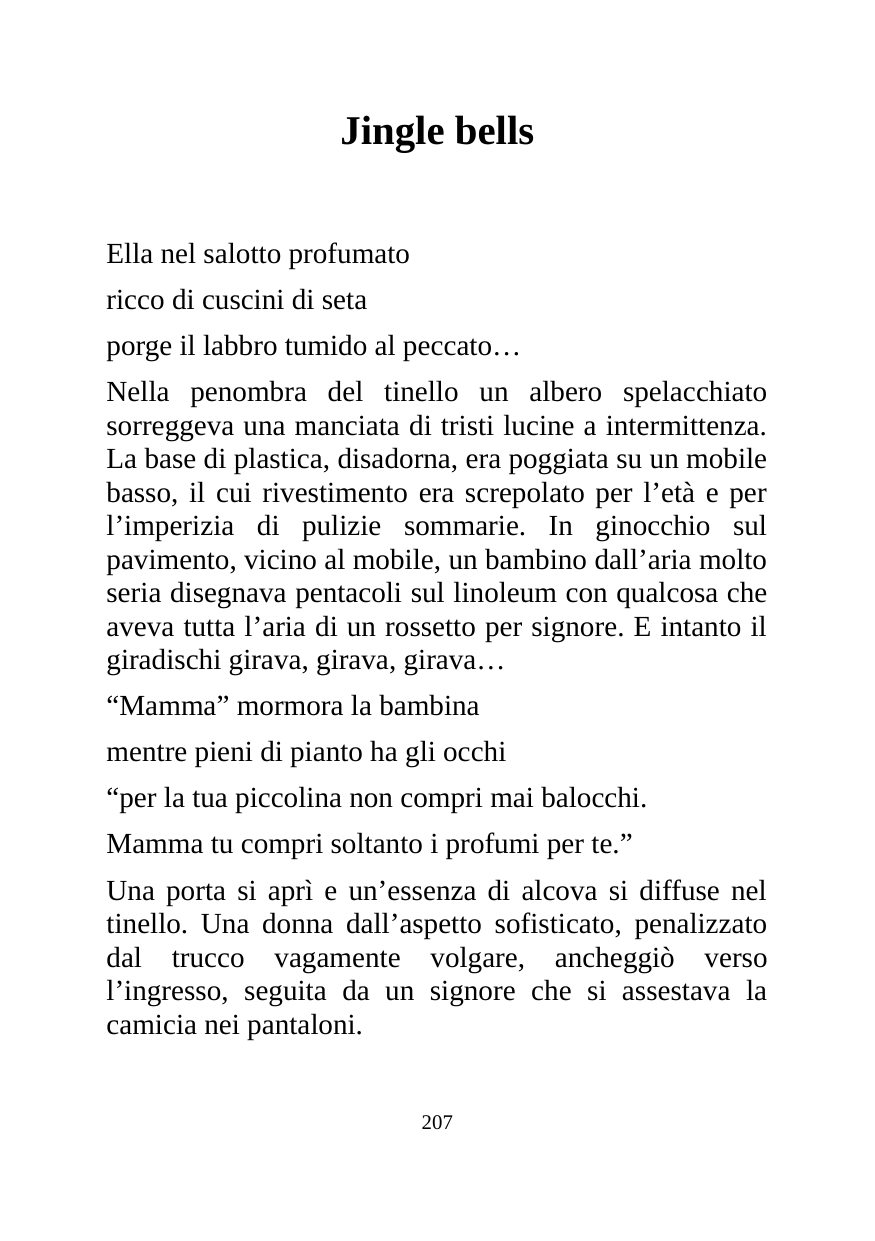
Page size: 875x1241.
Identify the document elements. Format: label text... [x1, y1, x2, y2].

text “Mamma” mormora la bambina [106, 688, 768, 722]
text Mamma tu compri soltanto i profumi per te.” [106, 827, 768, 860]
text Nella penombra del tinello un albero spelacchiato sorreggeva una manciata di tristi lucine a intermittenza. La base di plastica, disadorna, era poggiata su un mobile basso, il cui rivestimento era screpolato per l’età e per l’imperizia di pulizie sommarie. In ginocchio sul pavimento, vicino al mobile, un bambino dall’aria molto seria disegnava pentacoli sul linoleum con qualcosa che aveva tutta l’aria di un rossetto per signore. E intanto il giradischi girava, girava, girava… [106, 374, 768, 676]
text Una porta si aprì e un’essenza di alcova si diffuse nel tinello. Una donna dall’aspetto sofisticato, penalizzato dal trucco vagamente volgare, ancheggiò verso l’ingresso, seguita da un signore che si assestava la camicia nei pantaloni. [106, 873, 768, 1040]
text “per la tua piccolina non compri mai balocchi. [106, 781, 768, 814]
subtitle Jingle bells [106, 106, 768, 153]
text Ella nel salotto profumato [106, 236, 768, 269]
text porge il labbro tumido al peccato… [106, 328, 768, 362]
text ricco di cuscini di seta [106, 282, 768, 316]
text mentre pieni di pianto ha gli occhi [106, 734, 768, 768]
